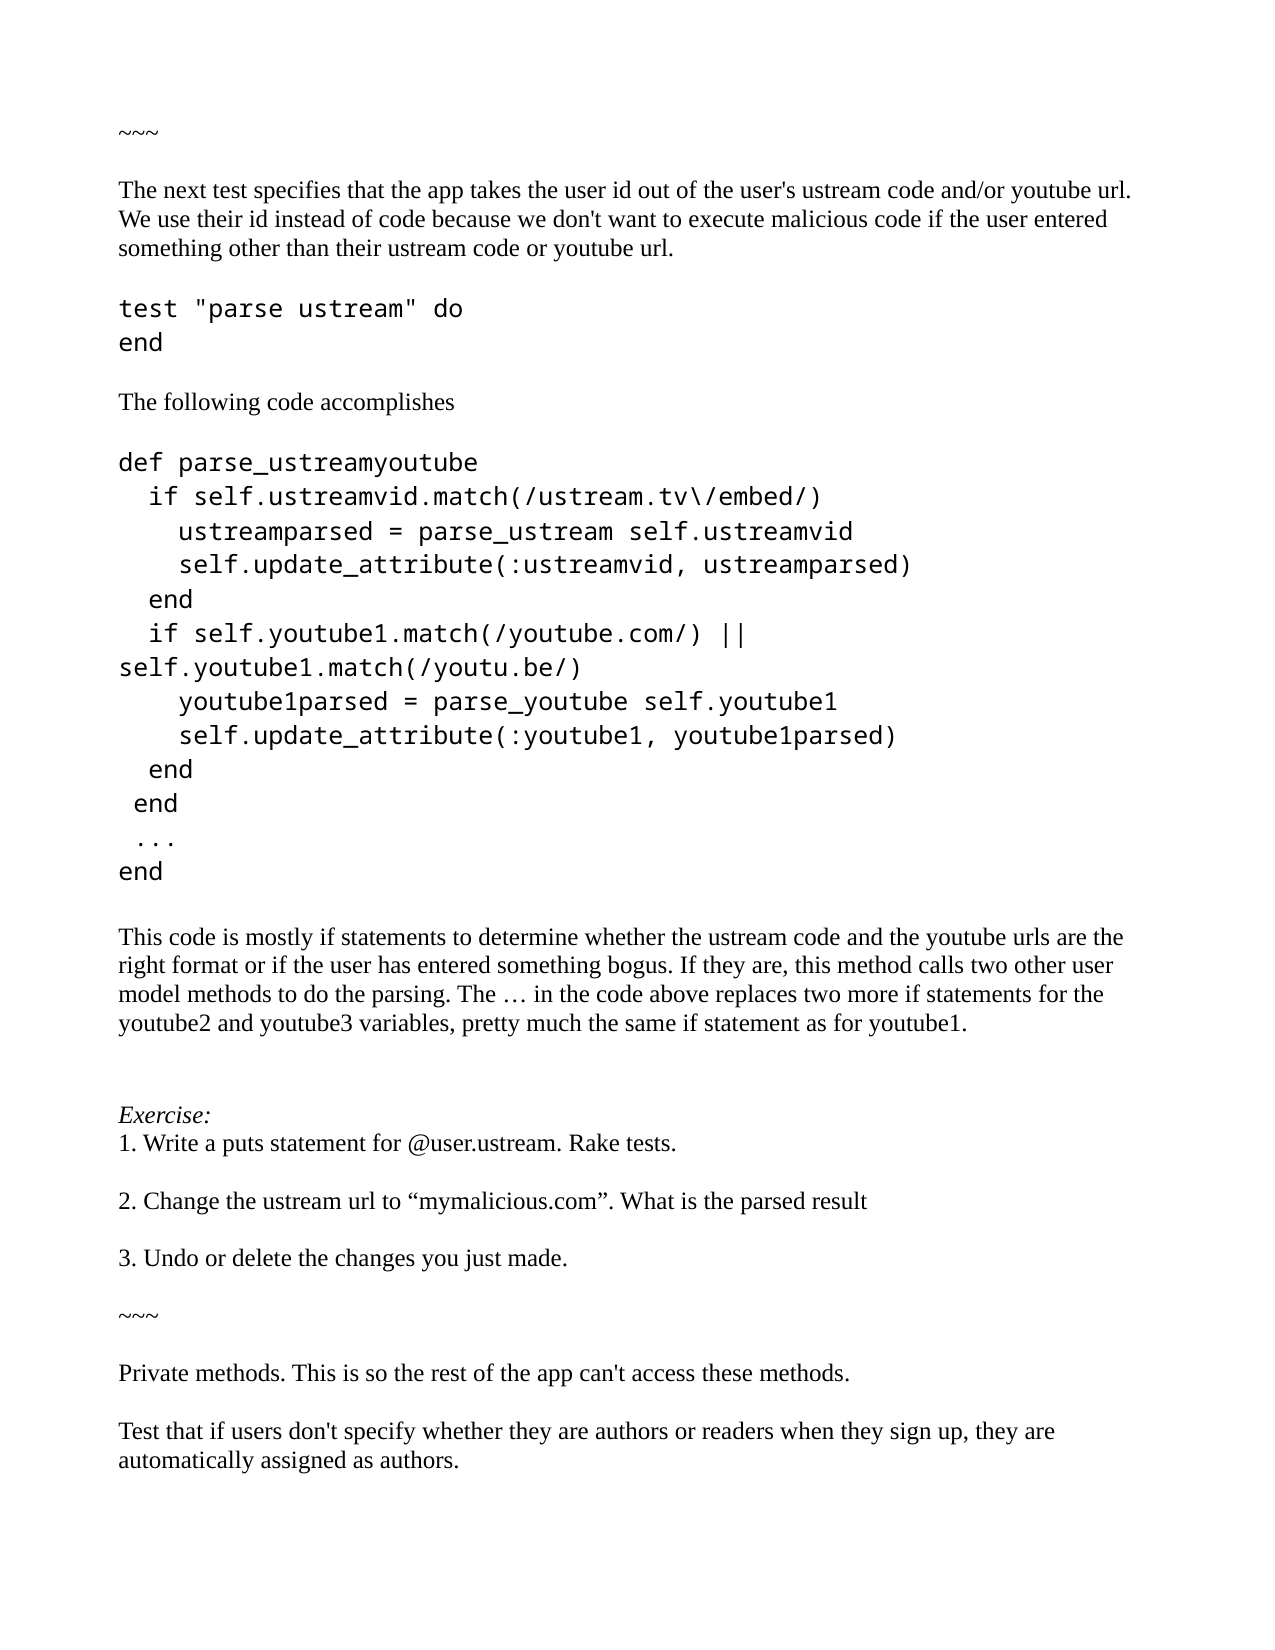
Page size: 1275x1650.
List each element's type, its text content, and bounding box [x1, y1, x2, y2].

text The next test specifies that the app takes the user id out of the user's ustream code and/or youtube url. We use their id instead of code because we don't want to execute malicious code if the user entered something other than their ustream code or youtube url. [118, 176, 1157, 262]
text self.update_attribute(:youtube1, youtube1parsed) [118, 717, 1157, 752]
text 3. Undo or delete the changes you just made. [118, 1243, 1157, 1272]
text Exercise: [118, 1100, 1157, 1128]
text ustreamparsed = parse_ustream self.ustreamvid [118, 513, 1157, 547]
text if self.youtube1.match(/youtube.com/) || self.youtube1.match(/youtu.be/) [118, 615, 1157, 683]
text ~~~ [118, 1301, 1157, 1330]
text 2. Change the ustream url to “mymalicious.com”. What is the parsed result [118, 1186, 1157, 1215]
text end [118, 786, 1157, 820]
text Test that if users don't specify whether they are authors or readers when they sign up, they are automatically assigned as authors. [118, 1416, 1157, 1473]
text ... [118, 820, 1157, 854]
text youtube1parsed = parse_youtube self.youtube1 [118, 683, 1157, 717]
text end [118, 325, 1157, 359]
text ~~~ [118, 118, 1157, 147]
text self.update_attribute(:ustreamvid, ustreamparsed) [118, 547, 1157, 581]
text end [118, 854, 1157, 888]
text end [118, 752, 1157, 786]
text def parse_ustreamyoutube [118, 445, 1157, 479]
text Private methods. This is so the rest of the app can't access these methods. [118, 1358, 1157, 1387]
text The following code accomplishes [118, 387, 1157, 416]
text This code is mostly if statements to determine whether the ustream code and the youtube urls are the right format or if the user has entered something bogus. If they are, this method calls two other user model methods to do the parsing. The … in the code above replaces two more if statements for the youtube2 and youtube3 variables, pretty much the same if statement as for youtube1. [118, 922, 1157, 1037]
text end [118, 581, 1157, 615]
text if self.ustreamvid.match(/ustream.tv\/embed/) [118, 479, 1157, 513]
text 1. Write a puts statement for @user.ustream. Rake tests. [118, 1128, 1157, 1157]
text test "parse ustream" do [118, 291, 1157, 325]
